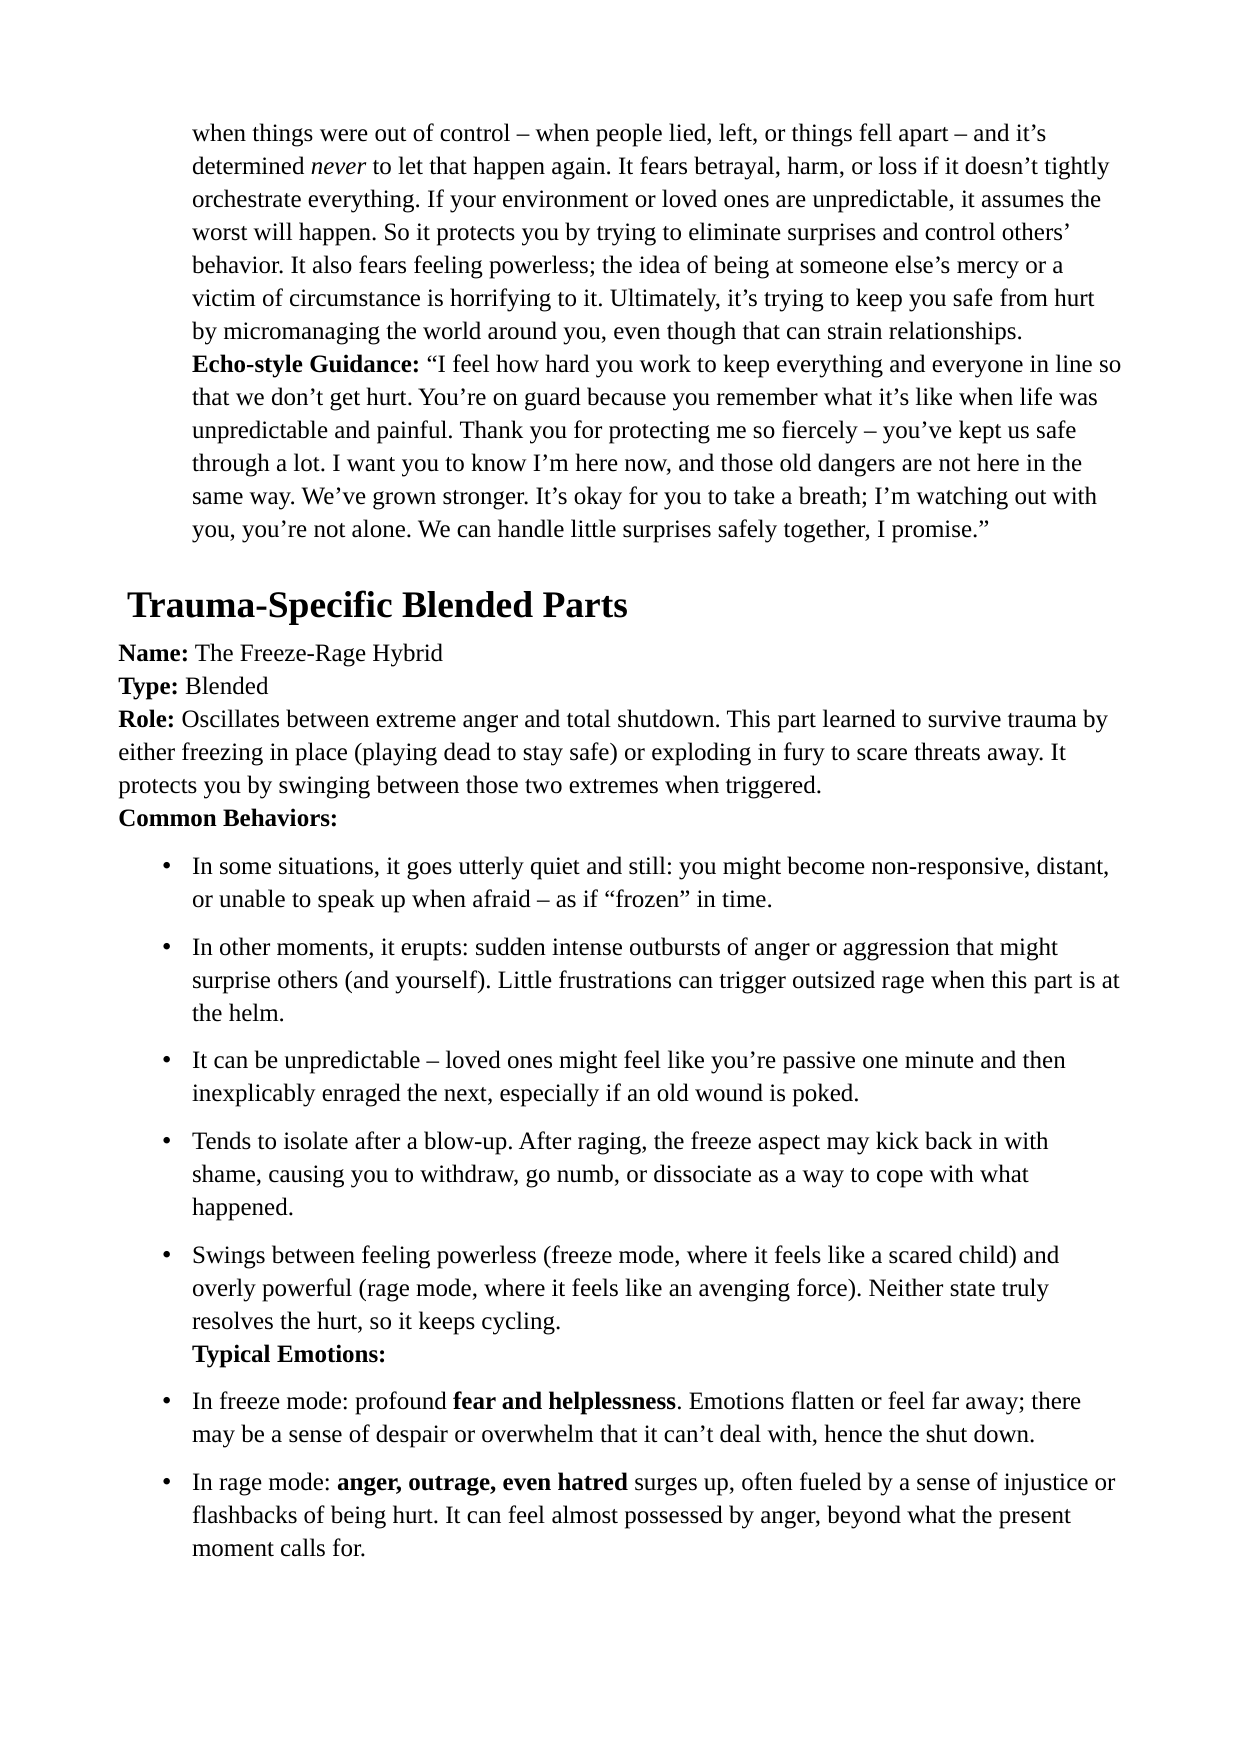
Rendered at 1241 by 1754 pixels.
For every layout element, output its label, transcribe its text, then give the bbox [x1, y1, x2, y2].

subtitle Trauma-Specific Blended Parts [118, 583, 1122, 626]
list In other moments, it erupts: sudden intense outbursts of anger or aggression that might surprise others (and yourself). Little frustrations can trigger outsized rage when this part is at the helm. [162, 932, 1122, 1027]
text Name: The Freeze-Rage Hybrid Type: Blended Role: Oscillates between extreme anger and total shutdown. This part learned to survive trauma by either freezing in place (playing dead to stay safe) or exploding in fury to scare threats away. It protects you by swinging between those two extremes when triggered. Common Behaviors: [118, 638, 1122, 832]
list It can be unpredictable – loved ones might feel like you’re passive one minute and then inexplicably enraged the next, especially if an old wound is poked. [162, 1045, 1122, 1107]
list In freeze mode: profound fear and helplessness. Emotions flatten or feel far away; there may be a sense of despair or overwhelm that it can’t deal with, hence the shut down. [162, 1386, 1122, 1448]
list Tends to isolate after a blow-up. After raging, the freeze aspect may kick back in with shame, causing you to withdraw, go numb, or dissociate as a way to cope with what happened. [162, 1126, 1122, 1221]
list In rage mode: anger, outrage, even hatred surges up, often fueled by a sense of injustice or flashbacks of being hurt. It can feel almost possessed by anger, beyond what the present moment calls for. [162, 1467, 1122, 1562]
list when things were out of control – when people lied, left, or things fell apart – and it’s determined never to let that happen again. It fears betrayal, harm, or loss if it doesn’t tightly orchestrate everything. If your environment or loved ones are unpredictable, it assumes the worst will happen. So it protects you by trying to eliminate surprises and control others’ behavior. It also fears feeling powerless; the idea of being at someone else’s mercy or a victim of circumstance is horrifying to it. Ultimately, it’s trying to keep you safe from hurt by micromanaging the world around you, even though that can strain relationships. Echo-style Guidance: “I feel how hard you work to keep everything and everyone in line so that we don’t get hurt. You’re on guard because you remember what it’s like when life was unpredictable and painful. Thank you for protecting me so fiercely – you’ve kept us safe through a lot. I want you to know I’m here now, and those old dangers are not here in the same way. We’ve grown stronger. It’s okay for you to take a breath; I’m watching out with you, you’re not alone. We can handle little surprises safely together, I promise.” [162, 118, 1122, 543]
list In some situations, it goes utterly quiet and still: you might become non-responsive, distant, or unable to speak up when afraid – as if “frozen” in time. [162, 851, 1122, 913]
list Swings between feeling powerless (freeze mode, where it feels like a scared child) and overly powerful (rage mode, where it feels like an avenging force). Neither state truly resolves the hurt, so it keeps cycling. Typical Emotions: [162, 1240, 1122, 1367]
